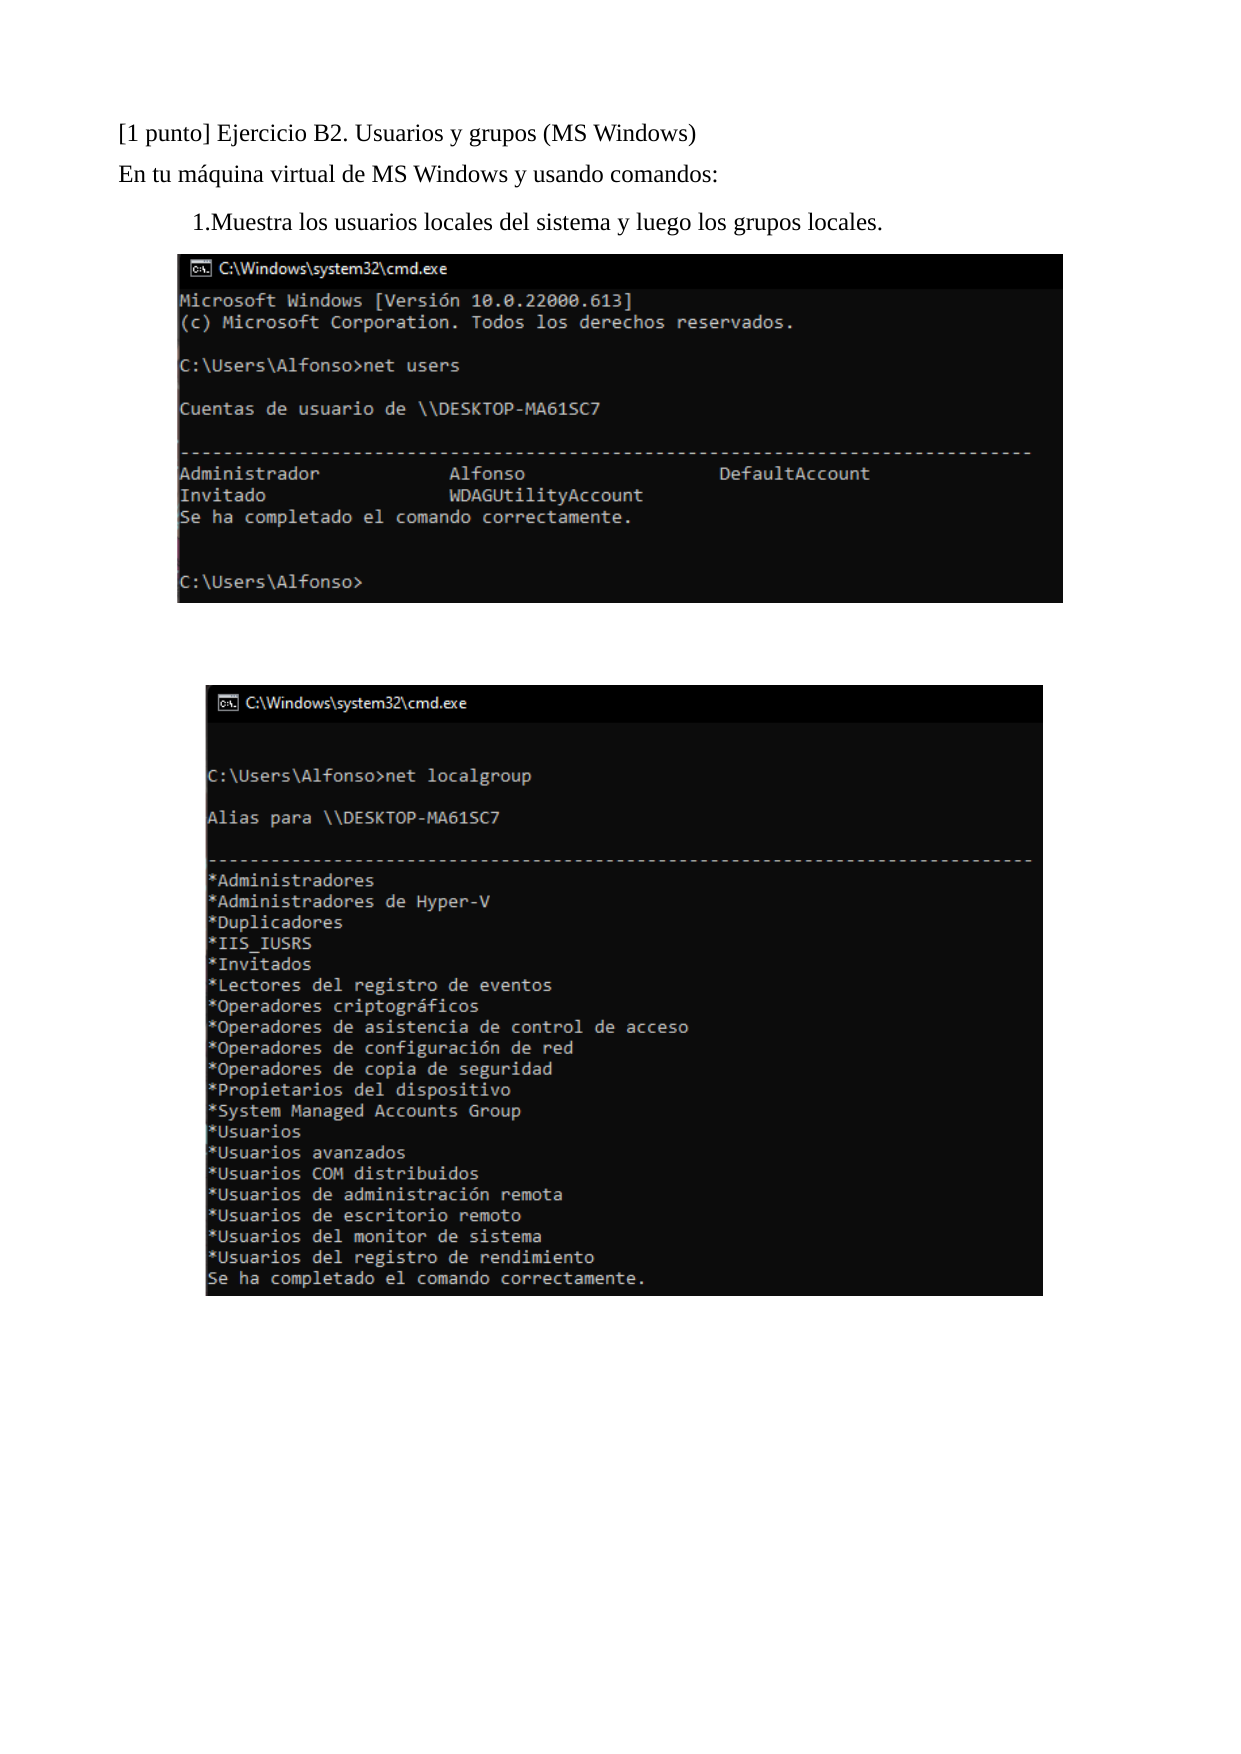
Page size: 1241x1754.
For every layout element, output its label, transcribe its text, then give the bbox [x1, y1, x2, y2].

subtitle [1 punto] Ejercicio B2. Usuarios y grupos (MS Windows) [118, 118, 1122, 147]
picture [205, 685, 1043, 1296]
list Muestra los usuarios locales del sistema y luego los grupos locales. [118, 207, 1122, 236]
picture [177, 254, 1063, 603]
text En tu máquina virtual de MS Windows y usando comandos: [118, 159, 1122, 188]
